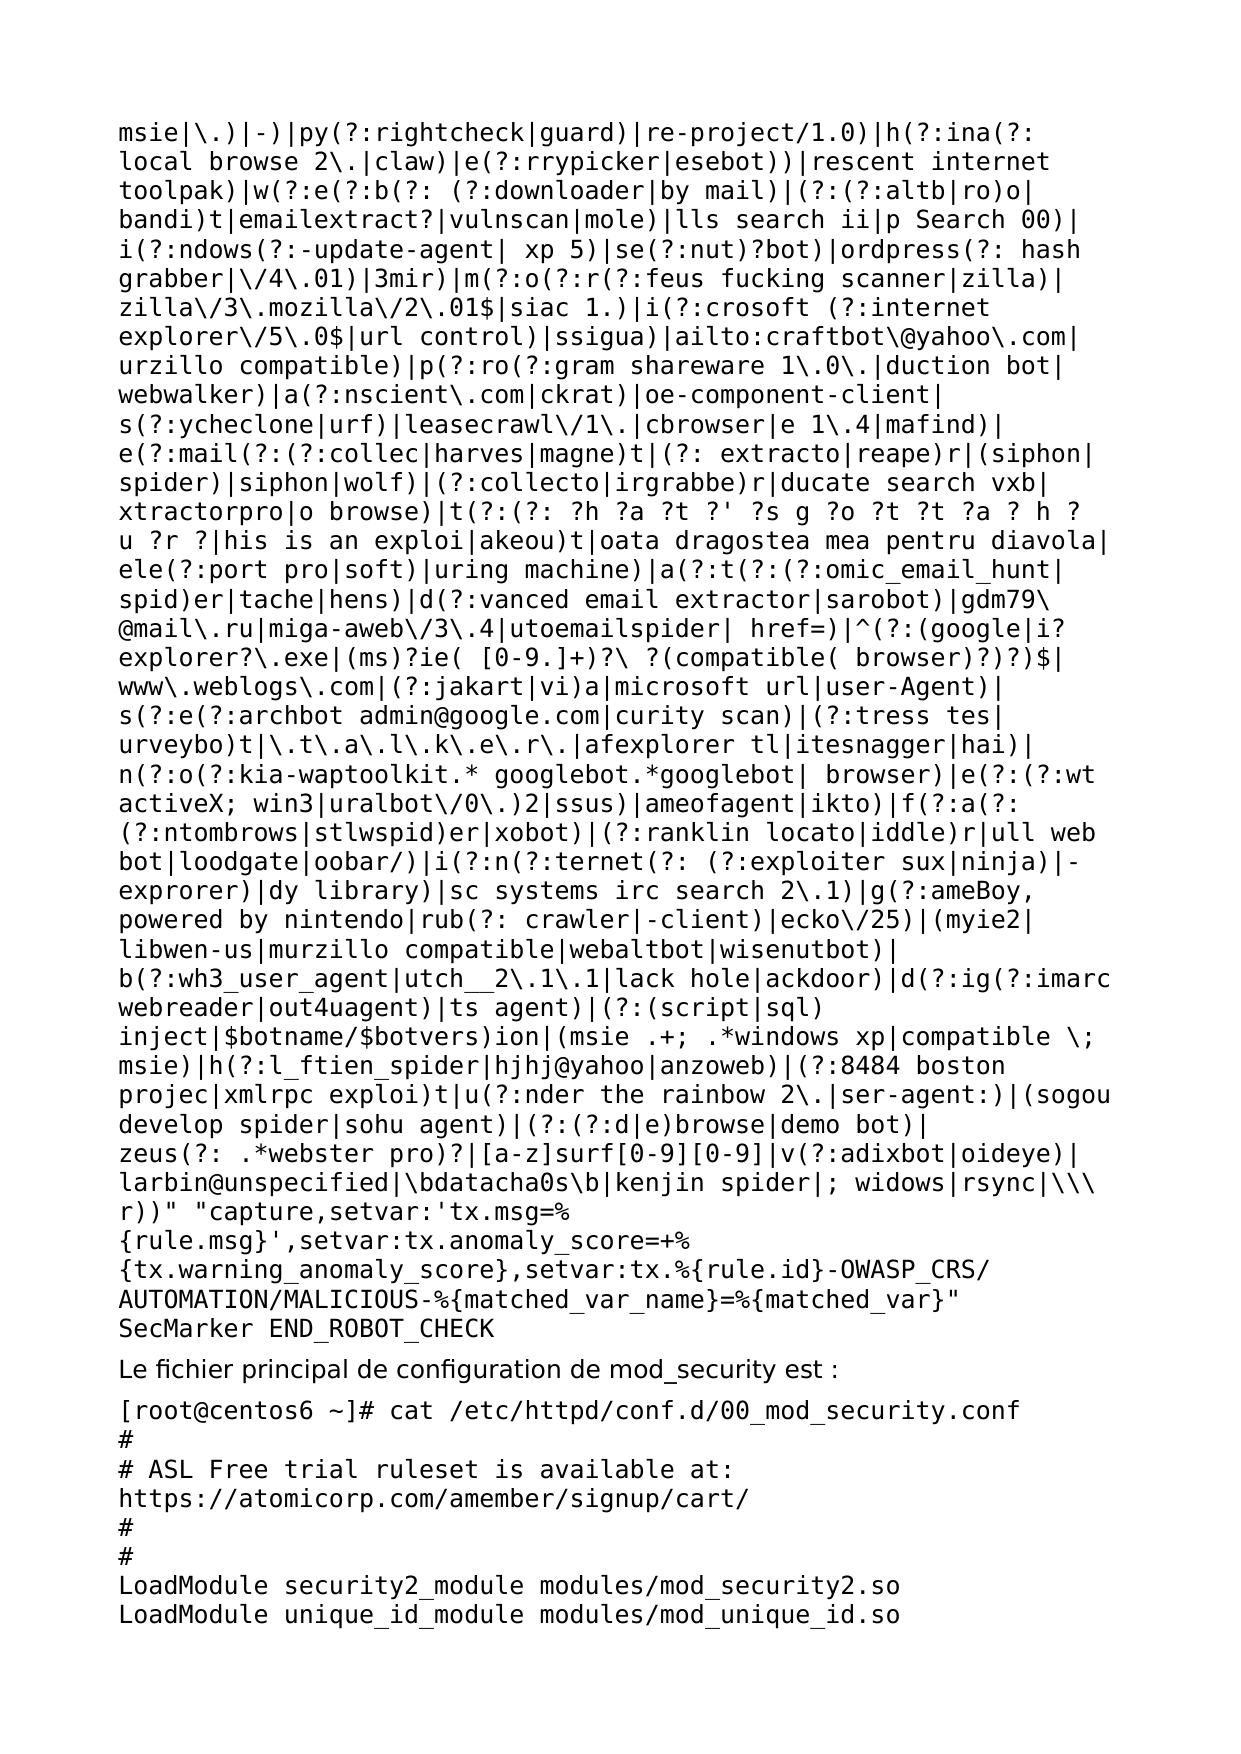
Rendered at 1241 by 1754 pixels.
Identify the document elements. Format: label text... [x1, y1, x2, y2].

text Le fichier principal de configuration de mod_security est : [118, 1355, 1122, 1384]
text [root@centos6 ~]# cat /etc/httpd/conf.d/00_mod_security.conf # # ASL Free trial ruleset is available at: https://atomicorp.com/amember/signup/cart/ # # LoadModule security2_module modules/mod_security2.so LoadModule unique_id_module modules/mod_unique_id.so [118, 1397, 1122, 1630]
text msie|\.)|-)|py(?:rightcheck|guard)|re-project/1.0)|h(?:ina(?: local browse 2\.|claw)|e(?:rrypicker|esebot))|rescent internet toolpak)|w(?:e(?:b(?: (?:downloader|by mail)|(?:(?:altb|ro)o|bandi)t|emailextract?|vulnscan|mole)|lls search ii|p Search 00)|i(?:ndows(?:-update-agent| xp 5)|se(?:nut)?bot)|ordpress(?: hash grabber|\/4\.01)|3mir)|m(?:o(?:r(?:feus fucking scanner|zilla)|zilla\/3\.mozilla\/2\.01$|siac 1.)|i(?:crosoft (?:internet explorer\/5\.0$|url control)|ssigua)|ailto:craftbot\@yahoo\.com|urzillo compatible)|p(?:ro(?:gram shareware 1\.0\.|duction bot|webwalker)|a(?:nscient\.com|ckrat)|oe-component-client|s(?:ycheclone|urf)|leasecrawl\/1\.|cbrowser|e 1\.4|mafind)|e(?:mail(?:(?:collec|harves|magne)t|(?: extracto|reape)r|(siphon|spider)|siphon|wolf)|(?:collecto|irgrabbe)r|ducate search vxb|xtractorpro|o browse)|t(?:(?: ?h ?a ?t ?' ?s g ?o ?t ?t ?a ? h ?u ?r ?|his is an exploi|akeou)t|oata dragostea mea pentru diavola|ele(?:port pro|soft)|uring machine)|a(?:t(?:(?:omic_email_hunt|spid)er|tache|hens)|d(?:vanced email extractor|sarobot)|gdm79\@mail\.ru|miga-aweb\/3\.4|utoemailspider| href=)|^(?:(google|i?explorer?\.exe|(ms)?ie( [0-9.]+)?\ ?(compatible( browser)?)?)$|www\.weblogs\.com|(?:jakart|vi)a|microsoft url|user-Agent)|s(?:e(?:archbot admin@google.com|curity scan)|(?:tress tes|urveybo)t|\.t\.a\.l\.k\.e\.r\.|afexplorer tl|itesnagger|hai)|n(?:o(?:kia-waptoolkit.* googlebot.*googlebot| browser)|e(?:(?:wt activeX; win3|uralbot\/0\.)2|ssus)|ameofagent|ikto)|f(?:a(?:(?:ntombrows|stlwspid)er|xobot)|(?:ranklin locato|iddle)r|ull web bot|loodgate|oobar/)|i(?:n(?:ternet(?: (?:exploiter sux|ninja)|-exprorer)|dy library)|sc systems irc search 2\.1)|g(?:ameBoy, powered by nintendo|rub(?: crawler|-client)|ecko\/25)|(myie2|libwen-us|murzillo compatible|webaltbot|wisenutbot)|b(?:wh3_user_agent|utch__2\.1\.1|lack hole|ackdoor)|d(?:ig(?:imarc webreader|out4uagent)|ts agent)|(?:(script|sql) inject|$botname/$botvers)ion|(msie .+; .*windows xp|compatible \; msie)|h(?:l_ftien_spider|hjhj@yahoo|anzoweb)|(?:8484 boston projec|xmlrpc exploi)t|u(?:nder the rainbow 2\.|ser-agent:)|(sogou develop spider|sohu agent)|(?:(?:d|e)browse|demo bot)|zeus(?: .*webster pro)?|[a-z]surf[0-9][0-9]|v(?:adixbot|oideye)|larbin@unspecified|\bdatacha0s\b|kenjin spider|; widows|rsync|\\\r))" "capture,setvar:'tx.msg=%{rule.msg}',setvar:tx.anomaly_score=+%{tx.warning_anomaly_score},setvar:tx.%{rule.id}-OWASP_CRS/AUTOMATION/MALICIOUS-%{matched_var_name}=%{matched_var}" SecMarker END_ROBOT_CHECK [118, 118, 1122, 1343]
